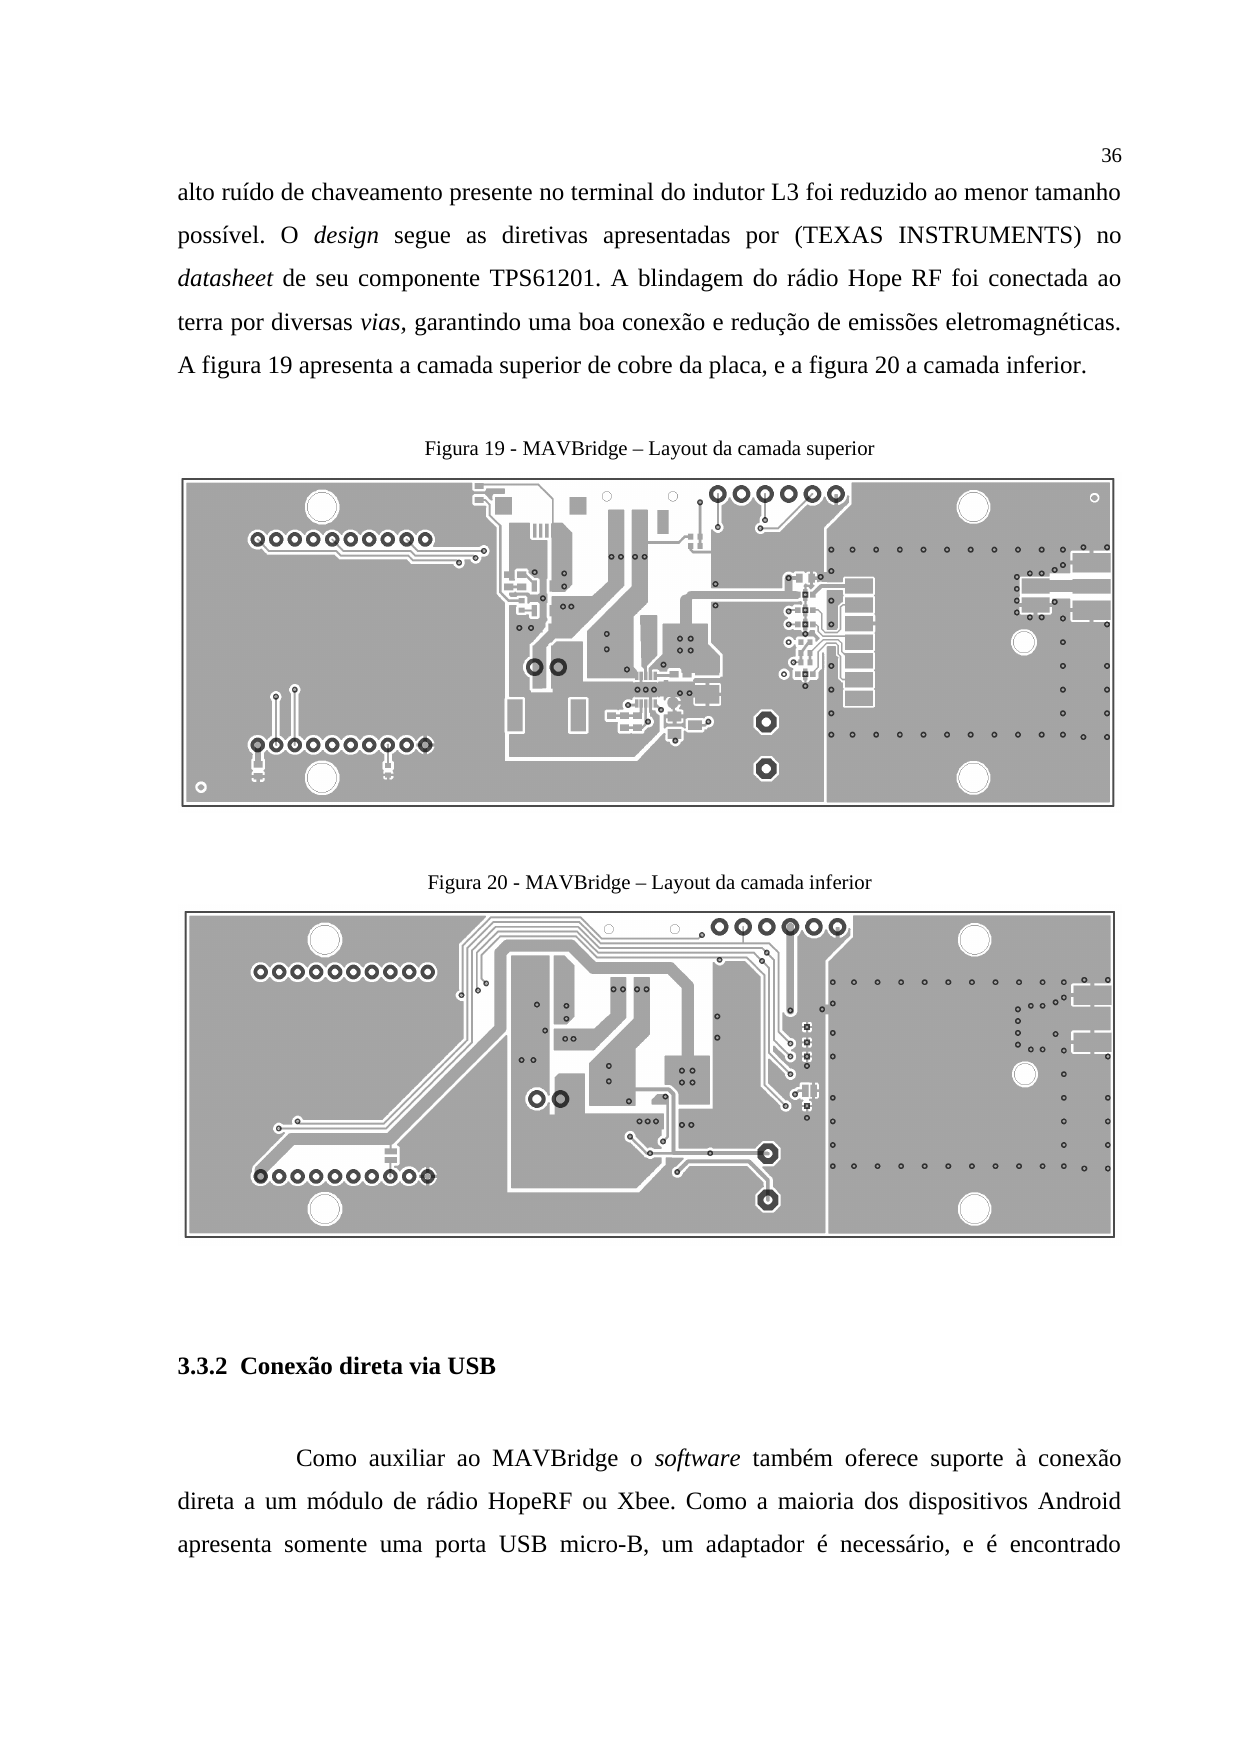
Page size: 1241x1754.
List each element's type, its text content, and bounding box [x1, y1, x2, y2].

list MAVBridge – Layout da camada superior [177, 436, 1122, 460]
subtitle Conexão direta via USB [177, 1351, 1122, 1380]
text Como auxiliar ao MAVBridge o software também oferece suporte à conexão direta a um módulo de rádio HopeRF ou Xbee. Como a maioria dos dispositivos Android apresenta somente uma porta USB micro-B, um adaptador é necessário, e é encontrado [177, 1443, 1122, 1558]
list MAVBridge – Layout da camada inferior [177, 870, 1122, 894]
picture [177, 904, 1122, 1246]
picture [177, 472, 1122, 813]
text alto ruído de chaveamento presente no terminal do indutor L3 foi reduzido ao menor tamanho possível. O design segue as diretivas apresentadas por (TEXAS INSTRUMENTS) no datasheet de seu componente TPS61201. A blindagem do rádio Hope RF foi conectada ao terra por diversas vias, garantindo uma boa conexão e redução de emissões eletromagnéticas. A figura 19 apresenta a camada superior de cobre da placa, e a figura 20 a camada inferior. [177, 177, 1122, 378]
